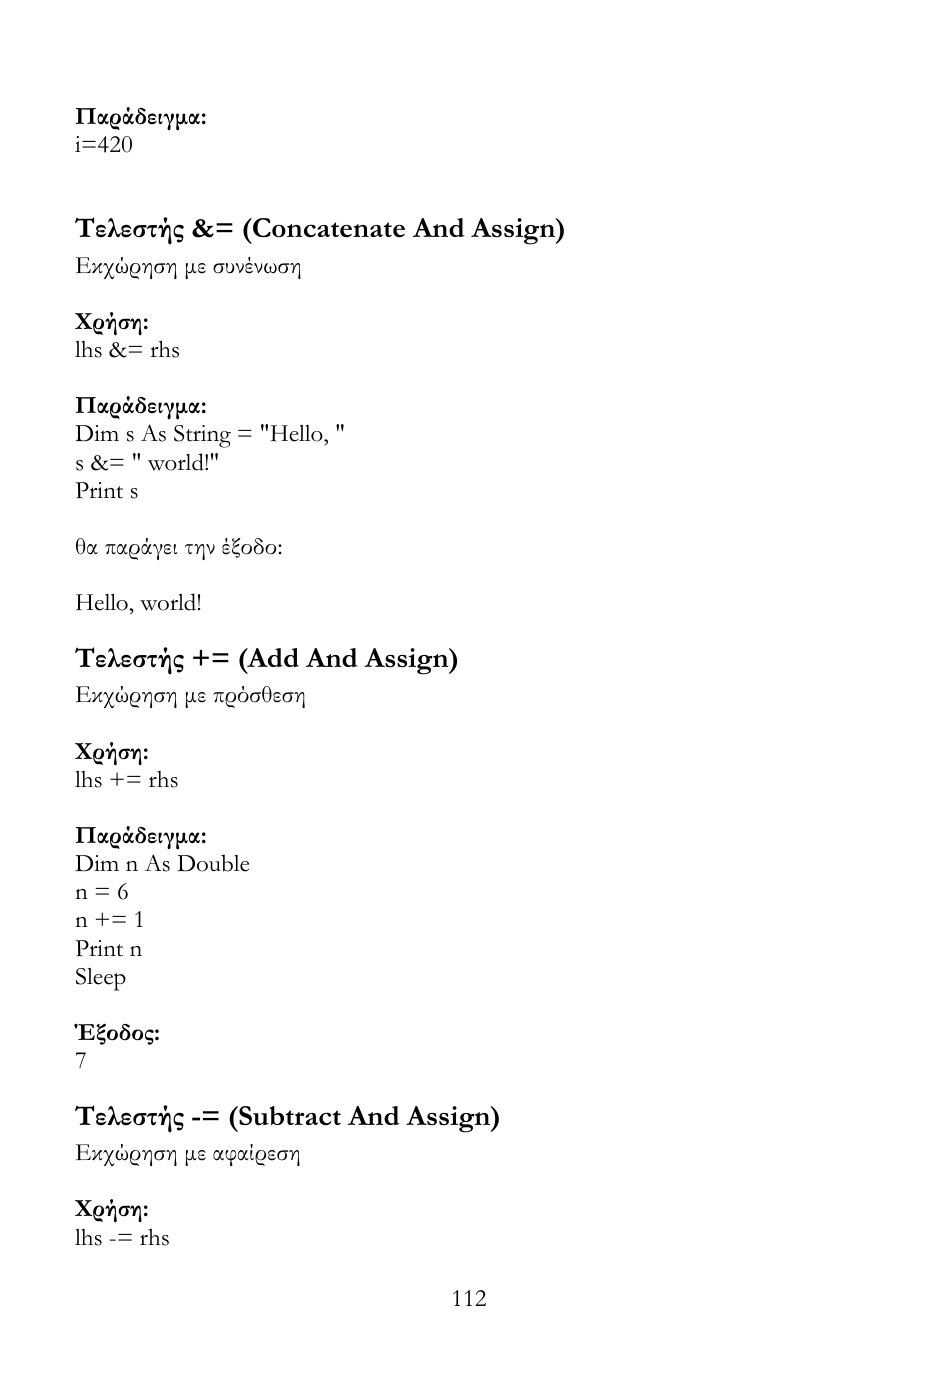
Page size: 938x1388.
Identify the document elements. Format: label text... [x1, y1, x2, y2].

text Χρήση: [75, 308, 862, 336]
text Παράδειγμα: [75, 103, 862, 131]
text n = 6 [75, 878, 862, 906]
subtitle Τελεστής += (Add And Assign) [75, 642, 862, 675]
text θα παράγει την έξοδο: [75, 533, 862, 561]
text Χρήση: [75, 737, 862, 766]
text n += 1 [75, 906, 862, 934]
text Χρήση: [75, 1195, 862, 1223]
text lhs &= rhs [75, 336, 862, 364]
text Sleep [75, 962, 862, 991]
text lhs -= rhs [75, 1223, 862, 1252]
text s &= " world!" [75, 448, 862, 477]
text Hello, world! [75, 589, 862, 617]
text Παράδειγμα: [75, 822, 862, 850]
text Έξοδος: [75, 1019, 862, 1047]
text Dim s As String = "Hello, " [75, 420, 862, 448]
text Εκχώρηση με πρόσθεση [75, 681, 862, 709]
text Dim n As Double [75, 850, 862, 878]
text i=420 [75, 131, 862, 159]
text 7 [75, 1047, 862, 1075]
text Εκχώρηση με αφαίρεση [75, 1139, 862, 1167]
subtitle Τελεστής &= (Concatenate And Assign) [75, 212, 862, 245]
text Εκχώρηση με συνένωση [75, 252, 862, 280]
text Παράδειγμα: [75, 392, 862, 420]
text Print s [75, 477, 862, 505]
text lhs += rhs [75, 766, 862, 794]
subtitle Τελεστής -= (Subtract And Assign) [75, 1100, 862, 1133]
text Print n [75, 934, 862, 962]
